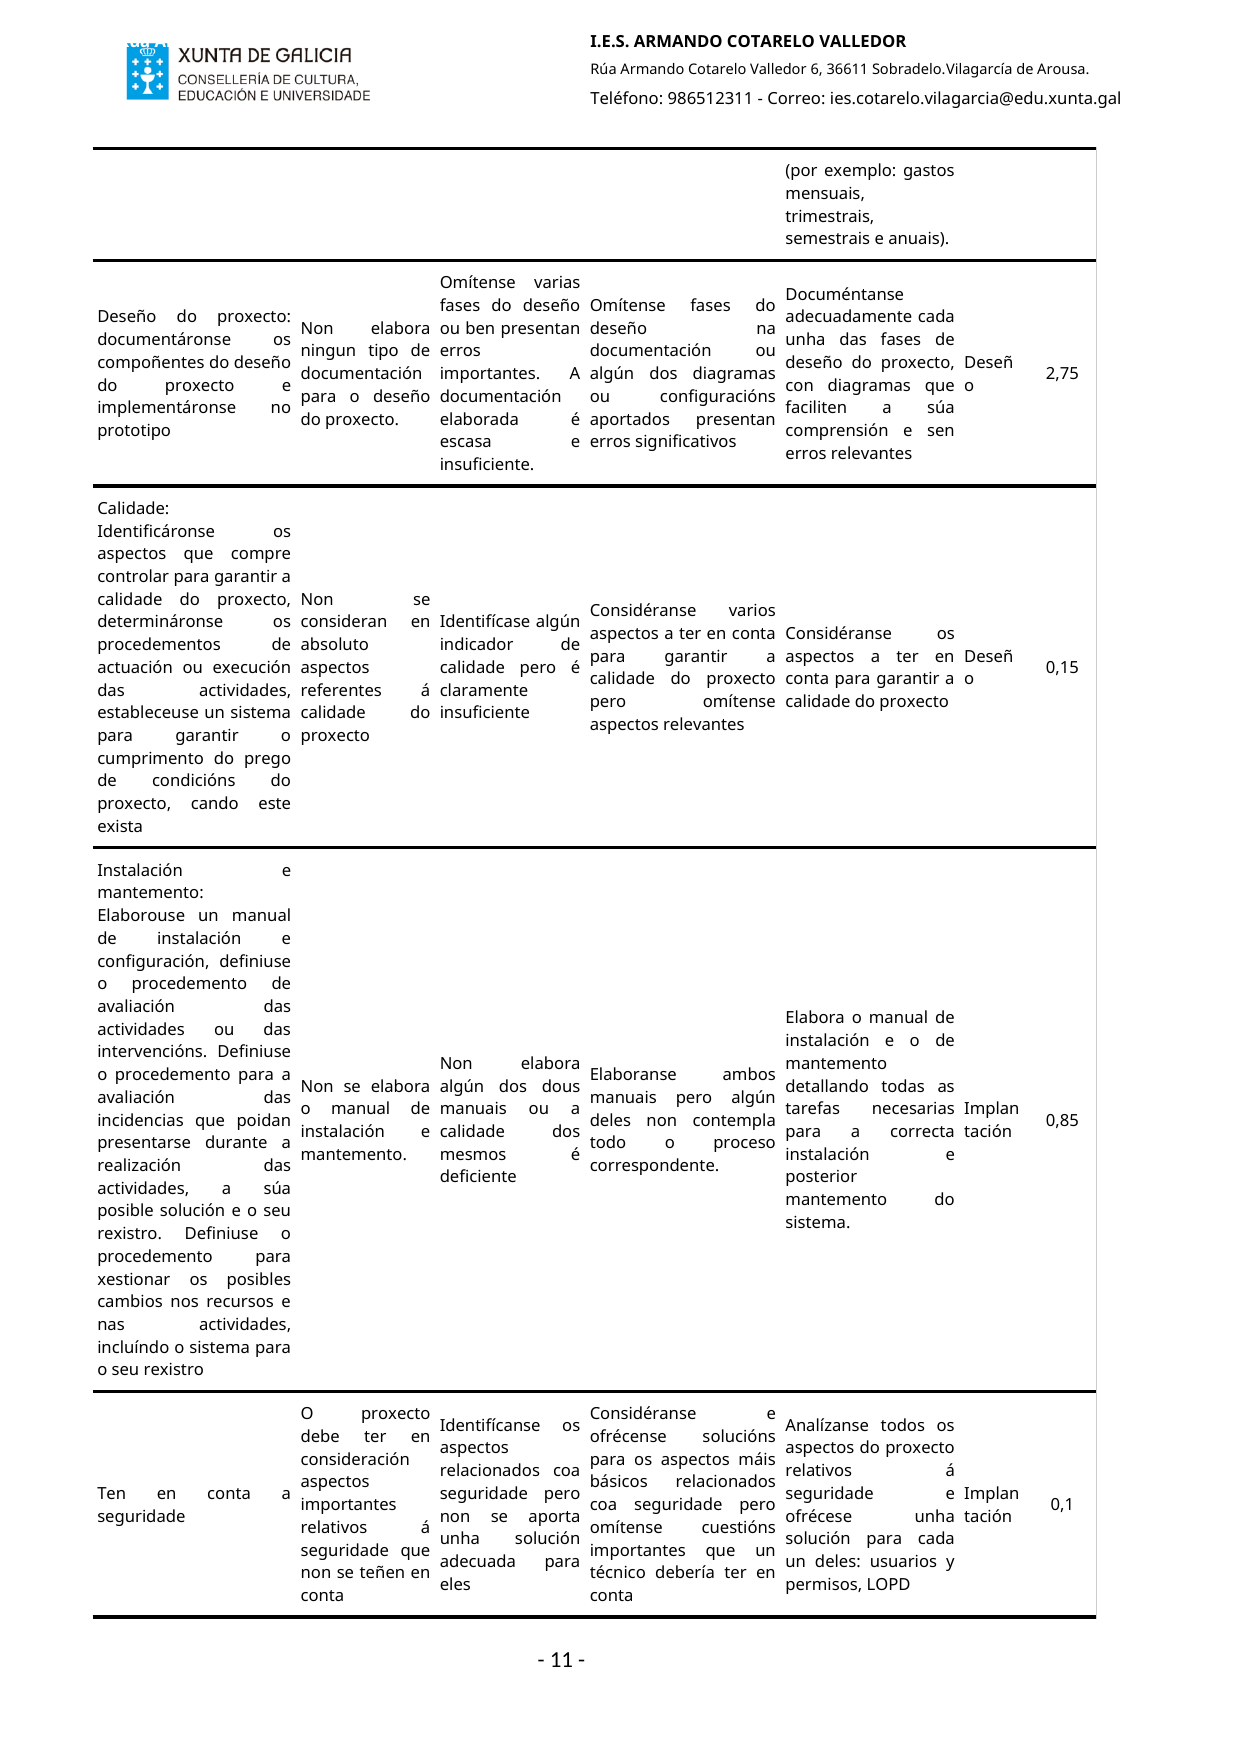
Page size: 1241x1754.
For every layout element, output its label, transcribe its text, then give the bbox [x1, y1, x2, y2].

table_cell (por exemplo: gastos mensuais, trimestrais, semestrais e anuais). [780, 150, 959, 259]
table_cell Deseño do proxecto: documentáronse os compoñentes do deseño do proxecto e implementáronse no prototipo [93, 262, 296, 484]
table_cell [585, 150, 780, 259]
table_cell Non elabora algún dos dous manuais ou a calidade dos mesmos é deficiente [435, 849, 585, 1390]
table_cell [959, 150, 1028, 259]
table_cell Considéranse os aspectos a ter en conta para garantir a calidade do proxecto [780, 488, 959, 846]
table_cell [93, 150, 296, 259]
picture [117, 35, 379, 107]
table_cell Implantación [959, 849, 1028, 1390]
table_cell Implantación [959, 1393, 1028, 1615]
table_cell [1028, 150, 1096, 259]
table_cell Calidade: Identificáronse os aspectos que compre controlar para garantir a calidade do proxecto, determináronse os procedementos de actuación ou execución das actividades, estableceuse un sistema para garantir o cumprimento do prego de condicións do proxecto, cando este exista [93, 488, 296, 846]
table_cell Instalación e mantemento: Elaborouse un manual de instalación e configuración, definiuse o procedemento de avaliación das actividades ou das intervencións. Definiuse o procedemento para a avaliación das incidencias que poidan presentarse durante a realización das actividades, a súa posible solución e o seu rexistro. Definiuse o procedemento para xestionar os posibles cambios nos recursos e nas actividades, incluíndo o sistema para o seu rexistro [93, 849, 296, 1390]
table_cell 2,75 [1028, 262, 1096, 484]
table_cell Elabora o manual de instalación e o de mantemento detallando todas as tarefas necesarias para a correcta instalación e posterior mantemento do sistema. [780, 849, 959, 1390]
table_cell [435, 150, 585, 259]
table_cell Non elabora ningun tipo de documentación para o deseño do proxecto. [296, 262, 435, 484]
table_cell Deseño [959, 488, 1028, 846]
table_cell Elaboranse ambos manuais pero algún deles non contempla todo o proceso correspondente. [585, 849, 780, 1390]
table_cell Omítense varias fases do deseño ou ben presentan erros importantes. A documentación elaborada é escasa e insuficiente. [435, 262, 585, 484]
table_cell Ten en conta a seguridade [93, 1393, 296, 1615]
table_cell O proxecto debe ter en consideración aspectos importantes relativos á seguridade que non se teñen en conta [296, 1393, 435, 1615]
table_cell Identifícanse os aspectos relacionados coa seguridade pero non se aporta unha solución adecuada para eles [435, 1393, 585, 1615]
table_cell Considéranse varios aspectos a ter en conta para garantir a calidade do proxecto pero omítense aspectos relevantes [585, 488, 780, 846]
table_cell Deseño [959, 262, 1028, 484]
table_cell 0,1 [1028, 1393, 1096, 1615]
table_cell Non se consideran en absoluto aspectos referentes á calidade do proxecto [296, 488, 435, 846]
picture [141, 68, 154, 93]
table_cell Identifícase algún indicador de calidade pero é claramente insuficiente [435, 488, 585, 846]
table_cell Non se elabora o manual de instalación e mantemento. [296, 849, 435, 1390]
picture [126, 35, 158, 43]
table_cell Considéranse e ofrécense solucións para os aspectos máis básicos relacionados coa seguridade pero omítense cuestións importantes que un técnico debería ter en conta [585, 1393, 780, 1615]
table_cell [296, 150, 435, 259]
table_cell Documéntanse adecuadamente cada unha das fases de deseño do proxecto, con diagramas que faciliten a súa comprensión e sen erros relevantes [780, 262, 959, 484]
table_cell 0,85 [1028, 849, 1096, 1390]
table_cell Omítense fases do deseño na documentación ou algún dos diagramas ou configuracións aportados presentan erros significativos [585, 262, 780, 484]
table_cell 0,15 [1028, 488, 1096, 846]
table_cell Analízanse todos os aspectos do proxecto relativos á seguridade e ofrécese unha solución para cada un deles: usuarios y permisos, LOPD [780, 1393, 959, 1615]
